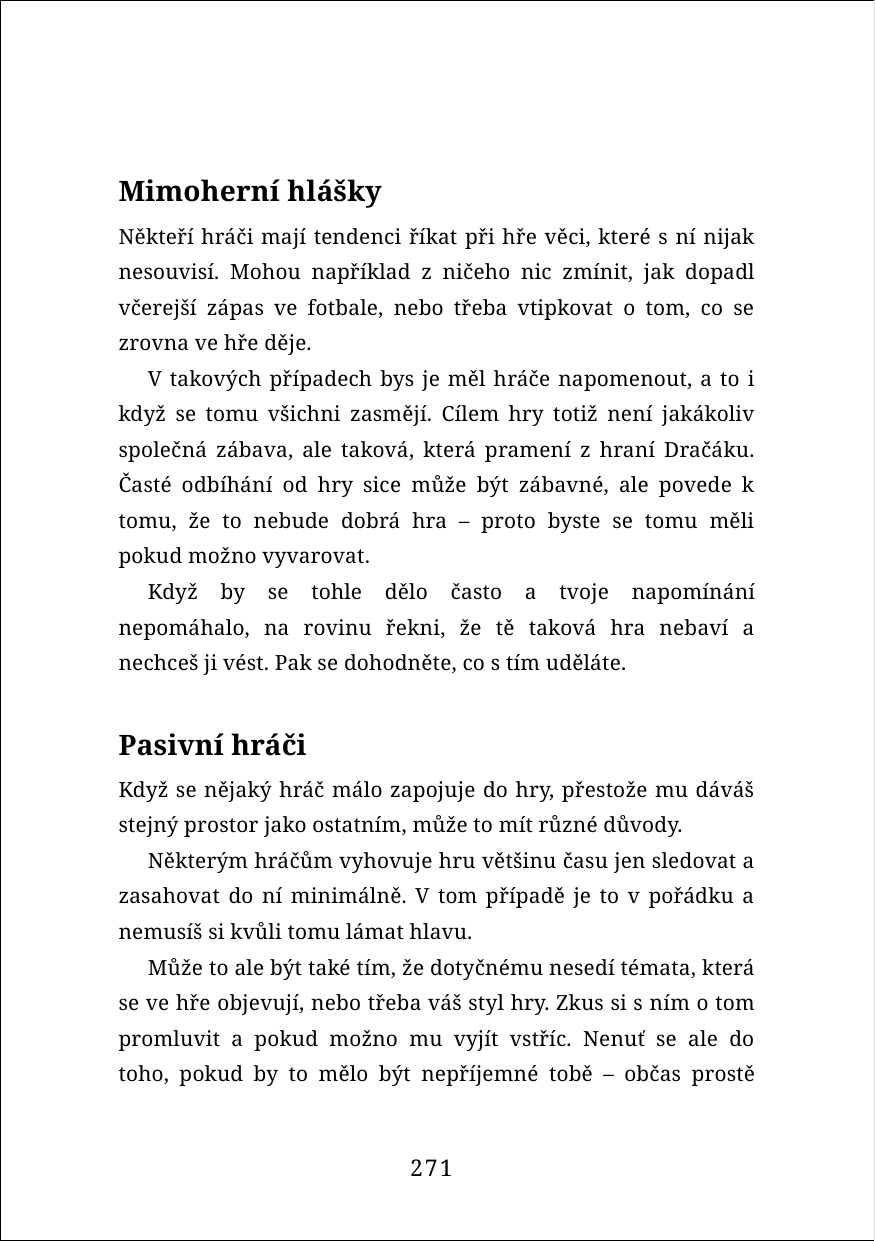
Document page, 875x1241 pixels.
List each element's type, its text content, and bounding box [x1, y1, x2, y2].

text Když se nějaký hráč málo zapojuje do hry, přestože mu dáváš stejný prostor jako ostatním, může to mít různé důvody. Některým hráčům vyhovuje hru většinu času jen sledovat a zasahovat do ní minimálně. V tom případě je to v pořádku a nemusíš si kvůli tomu lámat hlavu. Může to ale být také tím, že dotyčnému nesedí témata, která se ve hře objevují, nebo třeba váš styl hry. Zkus si s ním o tom promluvit a pokud možno mu vyjít vstříc. Nenuť se ale do toho, pokud by to mělo být nepříjemné tobě – občas prostě [118, 775, 756, 1088]
subtitle Mimoherní hlášky [118, 172, 756, 210]
text Někteří hráči mají tendenci říkat při hře věci, které s ní nijak nesouvisí. Mohou například z ničeho nic zmínit, jak dopadl včerejší zápas ve fotbale, nebo třeba vtipkovat o tom, co se zrovna ve hře děje. V takových případech bys je měl hráče napomenout, a to i když se tomu všichni zasmějí. Cílem hry totiž není jakákoliv společná zábava, ale taková, která pramení z hraní Dračáku. Časté odbíhání od hry sice může být zábavné, ale povede k tomu, že to nebude dobrá hra – proto byste se tomu měli pokud možno vyvarovat. Když by se tohle dělo často a tvoje napomínání nepomáhalo, na rovinu řekni, že tě taková hra nebaví a nechceš ji vést. Pak se dohodněte, co s tím uděláte. [118, 222, 756, 677]
subtitle Pasivní hráči [118, 725, 756, 763]
